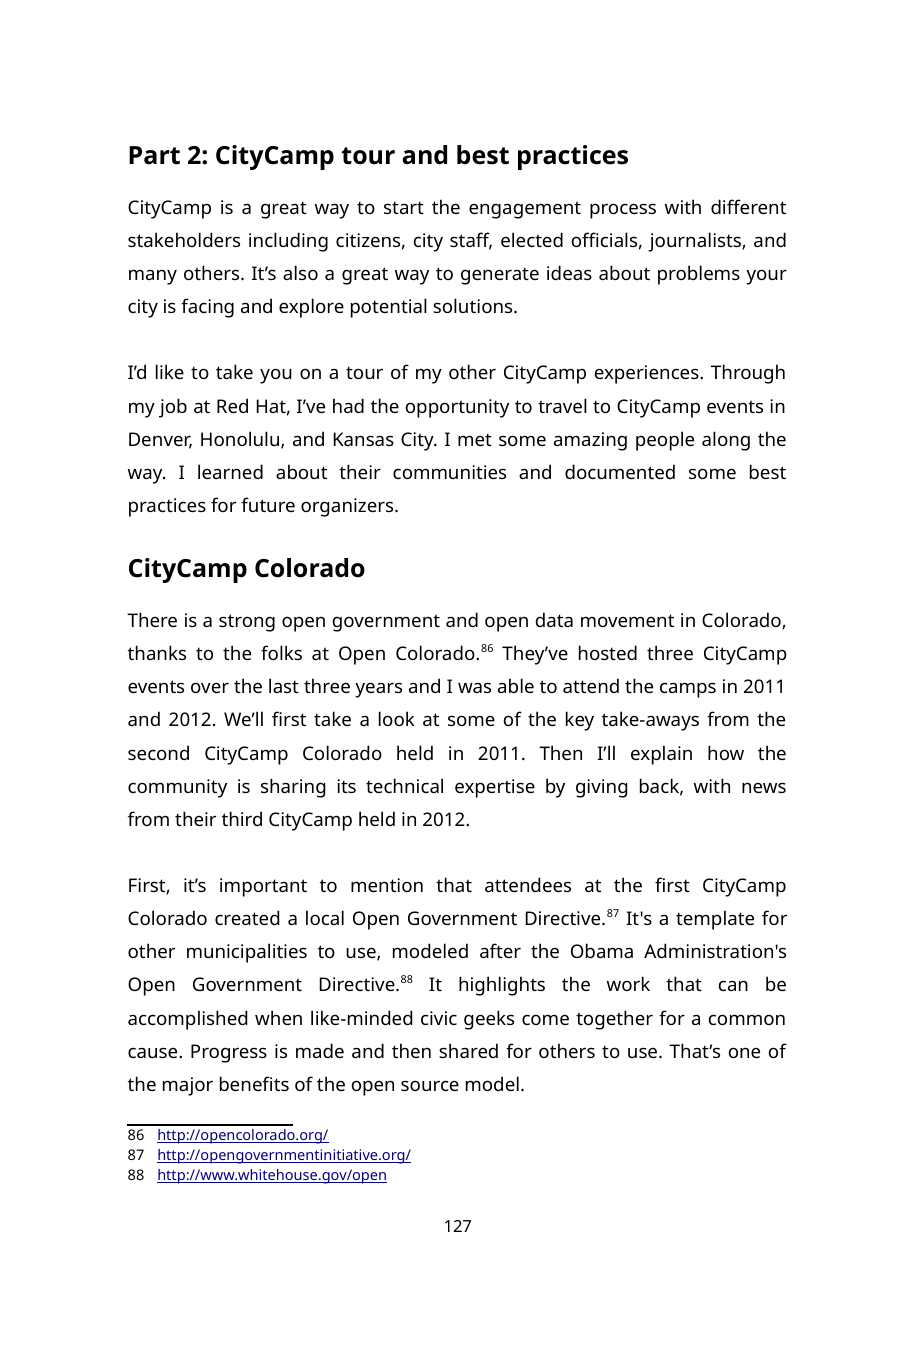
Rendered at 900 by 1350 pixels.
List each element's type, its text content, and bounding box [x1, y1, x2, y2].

text There is a strong open government and open data movement in Colorado, thanks to the folks at Open Colorado. They’ve hosted three CityCamp events over the last three years and I was able to attend the camps in 2011 and 2012. We’ll first take a look at some of the key take-aways from the second CityCamp Colorado held in 2011. Then I’ll explain how the community is sharing its technical expertise by giving back, with news from their third CityCamp held in 2012. [127, 607, 787, 832]
subtitle CityCamp Colorado [127, 551, 787, 584]
text CityCamp is a great way to start the engagement process with different stakeholders including citizens, city staff, elected officials, journalists, and many others. It’s also a great way to generate ideas about problems your city is facing and explore potential solutions. [127, 194, 787, 319]
text I’d like to take you on a tour of my other CityCamp experiences. Through my job at Red Hat, I’ve had the opportunity to travel to CityCamp events in Denver, Honolulu, and Kansas City. I met some amazing people along the way. I learned about their communities and documented some best practices for future organizers. [127, 360, 787, 518]
text http://opencolorado.org/ [127, 1125, 787, 1145]
text First, it’s important to mention that attendees at the first CityCamp Colorado created a local Open Government Directive. It's a template for other municipalities to use, modeled after the Obama Administration's Open Government Directive. It highlights the work that can be accomplished when like-minded civic geeks come together for a common cause. Progress is made and then shared for others to use. That’s one of the major benefits of the open source model. [127, 872, 787, 1097]
text http://www.whitehouse.gov/open [127, 1165, 787, 1185]
subtitle Part 2: CityCamp tour and best practices [127, 137, 787, 172]
text http://opengovernmentinitiative.org/ [127, 1145, 787, 1165]
